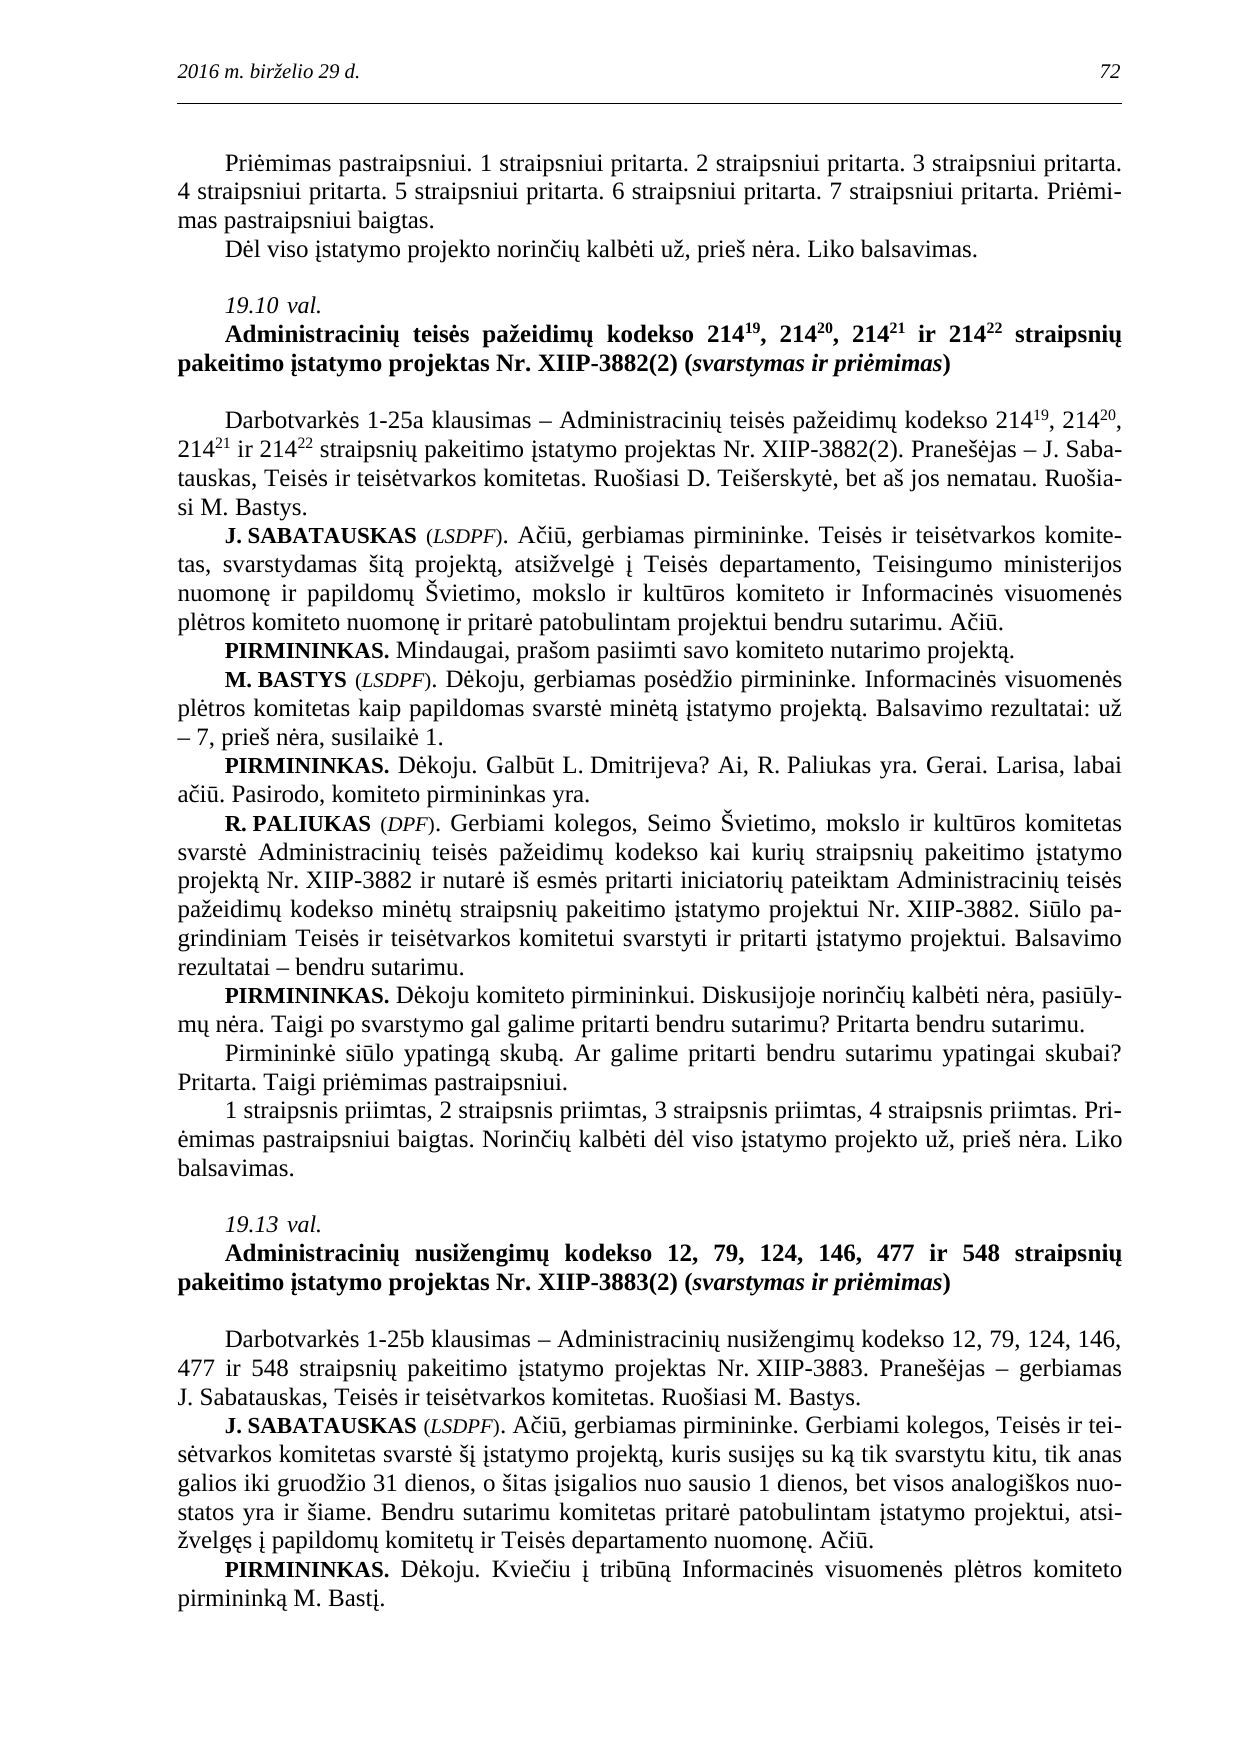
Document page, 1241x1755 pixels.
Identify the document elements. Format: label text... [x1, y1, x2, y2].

text M. BASTYS (LSDPF). Dė­ko­ju, ger­bia­mas po­sė­džio pir­mi­nin­ke. In­for­ma­ci­nės vi­suo­me­nės plėt­ros ko­mi­te­tas kaip pa­pil­do­mas svars­tė mi­nė­tą įsta­ty­mo pro­jek­tą. Bal­sa­vi­mo re­zul­ta­tai: už – 7, prieš nė­ra, su­si­lai­kė 1. [177, 664, 1122, 750]
text PIRMININKAS. Dė­ko­ju ko­mi­te­to pir­mi­nin­kui. Dis­ku­si­jo­je no­rin­čių kal­bė­ti nė­ra, pa­siū­ly­mų nė­ra. Tai­gi po svars­ty­mo gal ga­li­me pri­tar­ti ben­dru su­ta­ri­mu? Pri­tar­ta ben­dru su­ta­ri­mu. [177, 980, 1122, 1038]
text 19.10 val. [224, 291, 1122, 319]
text Dar­bo­tvarkės 1-25a klau­si­mas – Ad­mi­nist­ra­ci­nių tei­sės pa­žei­di­mų ko­dek­so 21419, 21420, 21421 ir 21422 straips­nių pa­kei­ti­mo įsta­ty­mo pro­jek­tas Nr. XIIP-3882(2). Pra­ne­šė­jas – J. Sa­ba­taus­kas, Tei­sės ir tei­sėt­var­kos ko­mi­te­tas. Ruo­šia­si D. Tei­šers­ky­tė, bet aš jos ne­ma­tau. Ruo­šia­si M. Bas­tys. [177, 405, 1122, 520]
text J. SABATAUSKAS (LSDPF). Ačiū, ger­bia­mas pir­mi­nin­ke. Tei­sės ir tei­sėt­var­kos ko­mi­te­tas, svars­ty­da­mas ši­tą pro­jek­tą, at­si­žvel­gė į Tei­sės de­par­ta­men­to, Tei­sin­gu­mo mi­nis­te­ri­jos nuo­mo­nę ir pa­pil­do­mų Švie­ti­mo, moks­lo ir kul­tū­ros ko­mi­te­to ir In­for­ma­ci­nės vi­suo­me­nės plėt­ros ko­mi­te­to nuo­mo­nę ir pri­ta­rė pa­to­bu­lin­tam pro­jek­tui ben­dru su­ta­ri­mu. Ačiū. [177, 520, 1122, 635]
text 19.13 val. [224, 1210, 1122, 1238]
text Dėl vi­so įsta­ty­mo pro­jek­to no­rin­čių kal­bė­ti už, prieš nė­ra. Li­ko bal­sa­vi­mas. [177, 234, 1122, 263]
text Pri­ėmi­mas pa­straips­niui. 1 straips­niui pri­tar­ta. 2 straips­niui pri­tar­ta. 3 straips­niui pri­tar­ta. 4 straips­niui pri­tar­ta. 5 straips­niui pri­tar­ta. 6 straips­niui pri­tar­ta. 7 straips­niui pri­tar­ta. Pri­ėmi­mas pa­straips­niui baig­tas. [177, 148, 1122, 234]
text R. PALIUKAS (DPF). Ger­bia­mi ko­le­gos, Sei­mo Švie­ti­mo, moks­lo ir kul­tū­ros ko­mi­te­tas svars­tė Ad­mi­nist­ra­ci­nių tei­sės pa­žei­di­mų ko­dek­so kai ku­rių straips­nių pa­kei­ti­mo įsta­ty­mo pro­jek­tą Nr. XIIP-3882 ir nu­ta­rė iš es­mės pri­tar­ti ini­cia­to­rių pa­teik­tam Ad­mi­nist­ra­ci­nių tei­sės pa­žei­di­mų ko­dek­so mi­nė­tų straips­nių pa­kei­ti­mo įsta­ty­mo pro­jek­tui Nr. XIIP-3882. Siū­lo pa­grin­di­niam Tei­sės ir tei­sėt­var­kos ko­mi­te­tui svars­ty­ti ir pri­tar­ti įsta­ty­mo pro­jek­tui. Bal­sa­vi­mo re­zul­ta­tai – ben­dru su­ta­ri­mu. [177, 808, 1122, 980]
text PIRMININKAS. Dė­ko­ju. Kvie­čiu į tri­bū­ną In­for­ma­ci­nės vi­suo­me­nės plėt­ros ko­mi­te­to pir­mi­nin­ką M. Bas­tį. [177, 1554, 1122, 1612]
text Ad­mi­nist­ra­ci­nių nu­si­žen­gi­mų ko­dek­so 12, 79, 124, 146, 477 ir 548 straips­nių pakeiti­mo įsta­ty­mo pro­jek­tas Nr. XIIP-3883(2) (svars­ty­mas ir pri­ėmi­mas) [177, 1238, 1122, 1295]
text Pir­mi­nin­kė siū­lo ypa­tin­gą sku­bą. Ar ga­li­me pri­tar­ti ben­dru su­ta­ri­mu ypa­tin­gai sku­bai? Pri­tar­ta. Tai­gi pri­ėmi­mas pa­straips­niui. [177, 1038, 1122, 1095]
text Dar­bo­tvarkės 1-25b klau­si­mas – Ad­mi­nist­ra­ci­nių nu­si­žen­gi­mų ko­dek­so 12, 79, 124, 146, 477 ir 548 straips­nių pa­kei­ti­mo įsta­ty­mo pro­jek­tas Nr. XIIP-3883. Pra­ne­šė­jas – ger­bia­mas J. Sa­ba­taus­kas, Tei­sės ir tei­sėt­var­kos ko­mi­te­tas. Ruo­šia­si M. Bas­tys. [177, 1324, 1122, 1410]
text J. SABATAUSKAS (LSDPF). Ačiū, ger­bia­mas pir­mi­nin­ke. Ger­bia­mi ko­le­gos, Tei­sės ir tei­sėt­var­kos ko­mi­te­tas svars­tė šį įsta­ty­mo pro­jek­tą, ku­ris su­si­jęs su ką tik svars­ty­tu ki­tu, tik anas ga­lios iki gruo­džio 31 die­nos, o ši­tas įsi­ga­lios nuo sau­sio 1 die­nos, bet vi­sos ana­lo­giš­kos nuo­sta­tos yra ir šia­me. Ben­dru su­ta­ri­mu ko­mi­te­tas pri­ta­rė pa­to­bu­lin­tam įsta­ty­mo pro­jek­tui, at­si­žvel­gęs į pa­pil­do­mų ko­mi­te­tų ir Tei­sės de­par­ta­men­to nuo­mo­nę. Ačiū. [177, 1410, 1122, 1554]
text PIRMININKAS. Dė­ko­ju. Gal­būt L. Dmit­ri­je­va? Ai, R. Pa­liu­kas yra. Ge­rai. La­ri­sa, la­bai ačiū. Pa­si­ro­do, ko­mi­te­to pir­mi­nin­kas yra. [177, 750, 1122, 808]
text 1 straips­nis pri­im­tas, 2 straips­nis pri­im­tas, 3 straips­nis pri­im­tas, 4 straips­nis pri­im­tas. Pri­ėmi­mas pa­straips­niui baig­tas. No­rin­čių kal­bė­ti dėl vi­so įsta­ty­mo pro­jek­to už, prieš nė­ra. Li­ko bal­sa­vi­mas. [177, 1095, 1122, 1182]
text PIRMININKAS. Min­dau­gai, pra­šom pa­si­im­ti sa­vo ko­mi­te­to nu­ta­ri­mo pro­jek­tą. [177, 635, 1122, 664]
text Ad­mi­nist­ra­ci­nių tei­sės pa­žei­di­mų ko­dek­so 21419, 21420, 21421 ir 21422 straips­nių pakei­ti­mo įsta­ty­mo pro­jek­tas Nr. XIIP-3882(2) (svars­ty­mas ir pri­ėmi­mas) [177, 319, 1122, 377]
